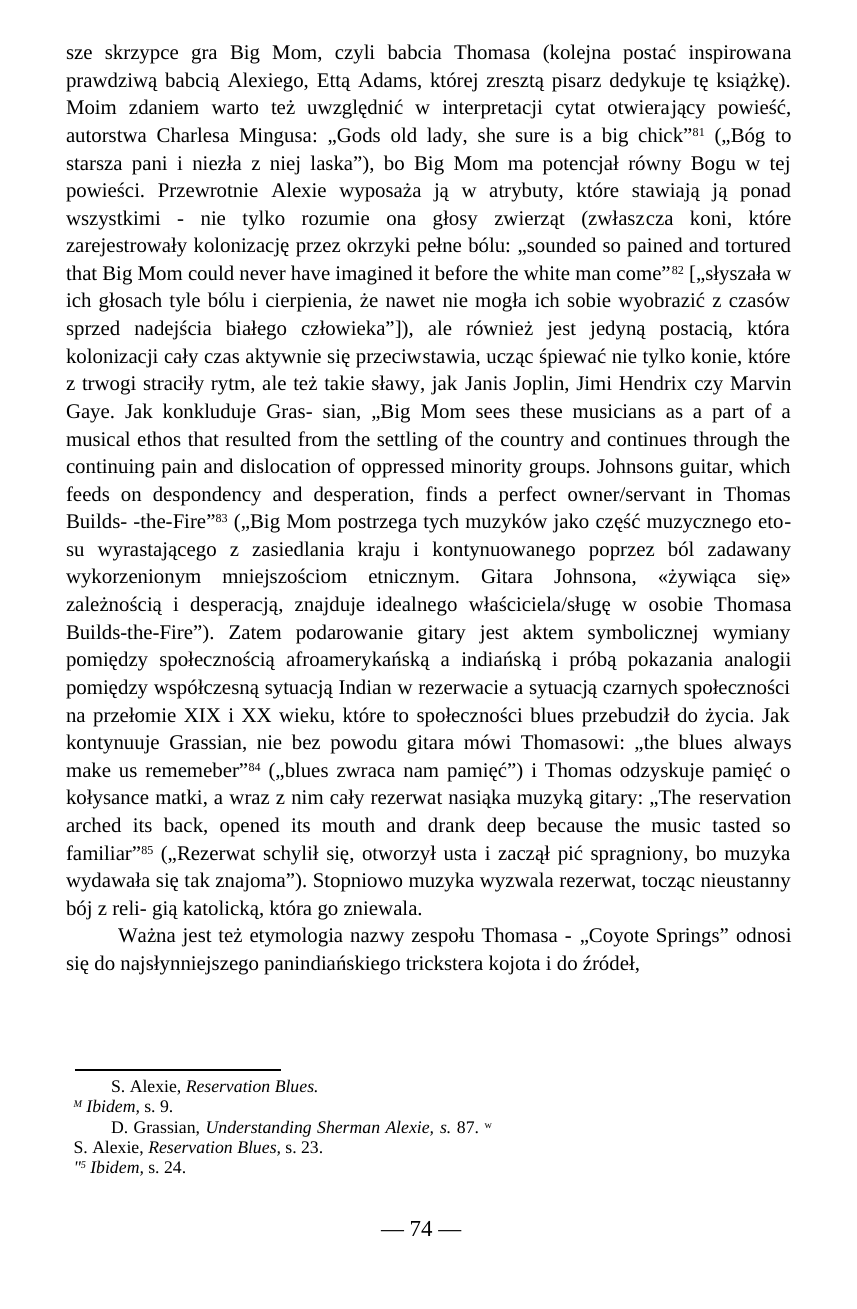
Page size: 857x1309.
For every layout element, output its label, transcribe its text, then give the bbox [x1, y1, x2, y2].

text "5 Ibidem, s. 24. [73, 1157, 492, 1177]
text Ważna jest też etymologia nazwy zespołu Thomasa - „Coyote Springs” odnosi się do najsłynniejszego panindiańskiego trickstera kojota i do źródeł, [66, 923, 791, 975]
text D. Grassian, Understanding Sherman Alexie, s. 87. w S. Alexie, Reservation Blues, s. 23. [73, 1117, 492, 1157]
text M Ibidem, s. 9. [73, 1096, 492, 1117]
text — 74 — [381, 1216, 479, 1242]
text S. Alexie, Reservation Blues. [73, 1076, 492, 1096]
text sze skrzypce gra Big Mom, czyli babcia Thomasa (kolejna postać inspirowa­na prawdziwą babcią Alexiego, Ettą Adams, której zresztą pisarz dedykuje tę książkę). Moim zdaniem warto też uwzględnić w interpretacji cytat otwiera­jący powieść, autorstwa Charlesa Mingusa: „Gods old lady, she sure is a big chick”81 („Bóg to starsza pani i niezła z niej laska”), bo Big Mom ma potencjał równy Bogu w tej powieści. Przewrotnie Alexie wyposaża ją w atrybuty, które stawiają ją ponad wszystkimi - nie tylko rozumie ona głosy zwierząt (zwłasz­cza koni, które zarejestrowały kolonizację przez okrzyki pełne bólu: „sounded so pained and tortured that Big Mom could never have imagined it before the white man come”82 [„słyszała w ich głosach tyle bólu i cierpienia, że nawet nie mogła ich sobie wyobrazić z czasów sprzed nadejścia białego człowieka”]), ale również jest jedyną postacią, która kolonizacji cały czas aktywnie się przeciw­stawia, ucząc śpiewać nie tylko konie, które z trwogi straciły rytm, ale też takie sławy, jak Janis Joplin, Jimi Hendrix czy Marvin Gaye. Jak konkluduje Gras- sian, „Big Mom sees these musicians as a part of a musical ethos that resulted from the settling of the country and continues through the continuing pain and dislocation of oppressed minority groups. Johnsons guitar, which feeds on despondency and desperation, finds a perfect owner/servant in Thomas Builds- -the-Fire”83 („Big Mom postrzega tych muzyków jako część muzycznego eto­su wyrastającego z zasiedlania kraju i kontynuowanego poprzez ból zadawany wykorzenionym mniejszościom etnicznym. Gitara Johnsona, «żywiąca się» zależnością i desperacją, znajduje idealnego właściciela/sługę w osobie Tho­masa Builds-the-Fire”). Zatem podarowanie gitary jest aktem symbolicznej wymiany pomiędzy społecznością afroamerykańską a indiańską i próbą poka­zania analogii pomiędzy współczesną sytuacją Indian w rezerwacie a sytuacją czarnych społeczności na przełomie XIX i XX wieku, które to społeczności blues przebudził do życia. Jak kontynuuje Grassian, nie bez powodu gitara mówi Thomasowi: „the blues always make us rememeber”84 („blues zwraca nam pamięć”) i Thomas odzyskuje pamięć o kołysance matki, a wraz z nim cały rezerwat nasiąka muzyką gitary: „The reservation arched its back, opened its mouth and drank deep because the music tasted so familiar”85 („Rezerwat schylił się, otworzył usta i zaczął pić spragniony, bo muzyka wydawała się tak znajoma”). Stopniowo muzyka wyzwala rezerwat, tocząc nieustanny bój z reli- gią katolicką, która go zniewala. [66, 40, 791, 920]
